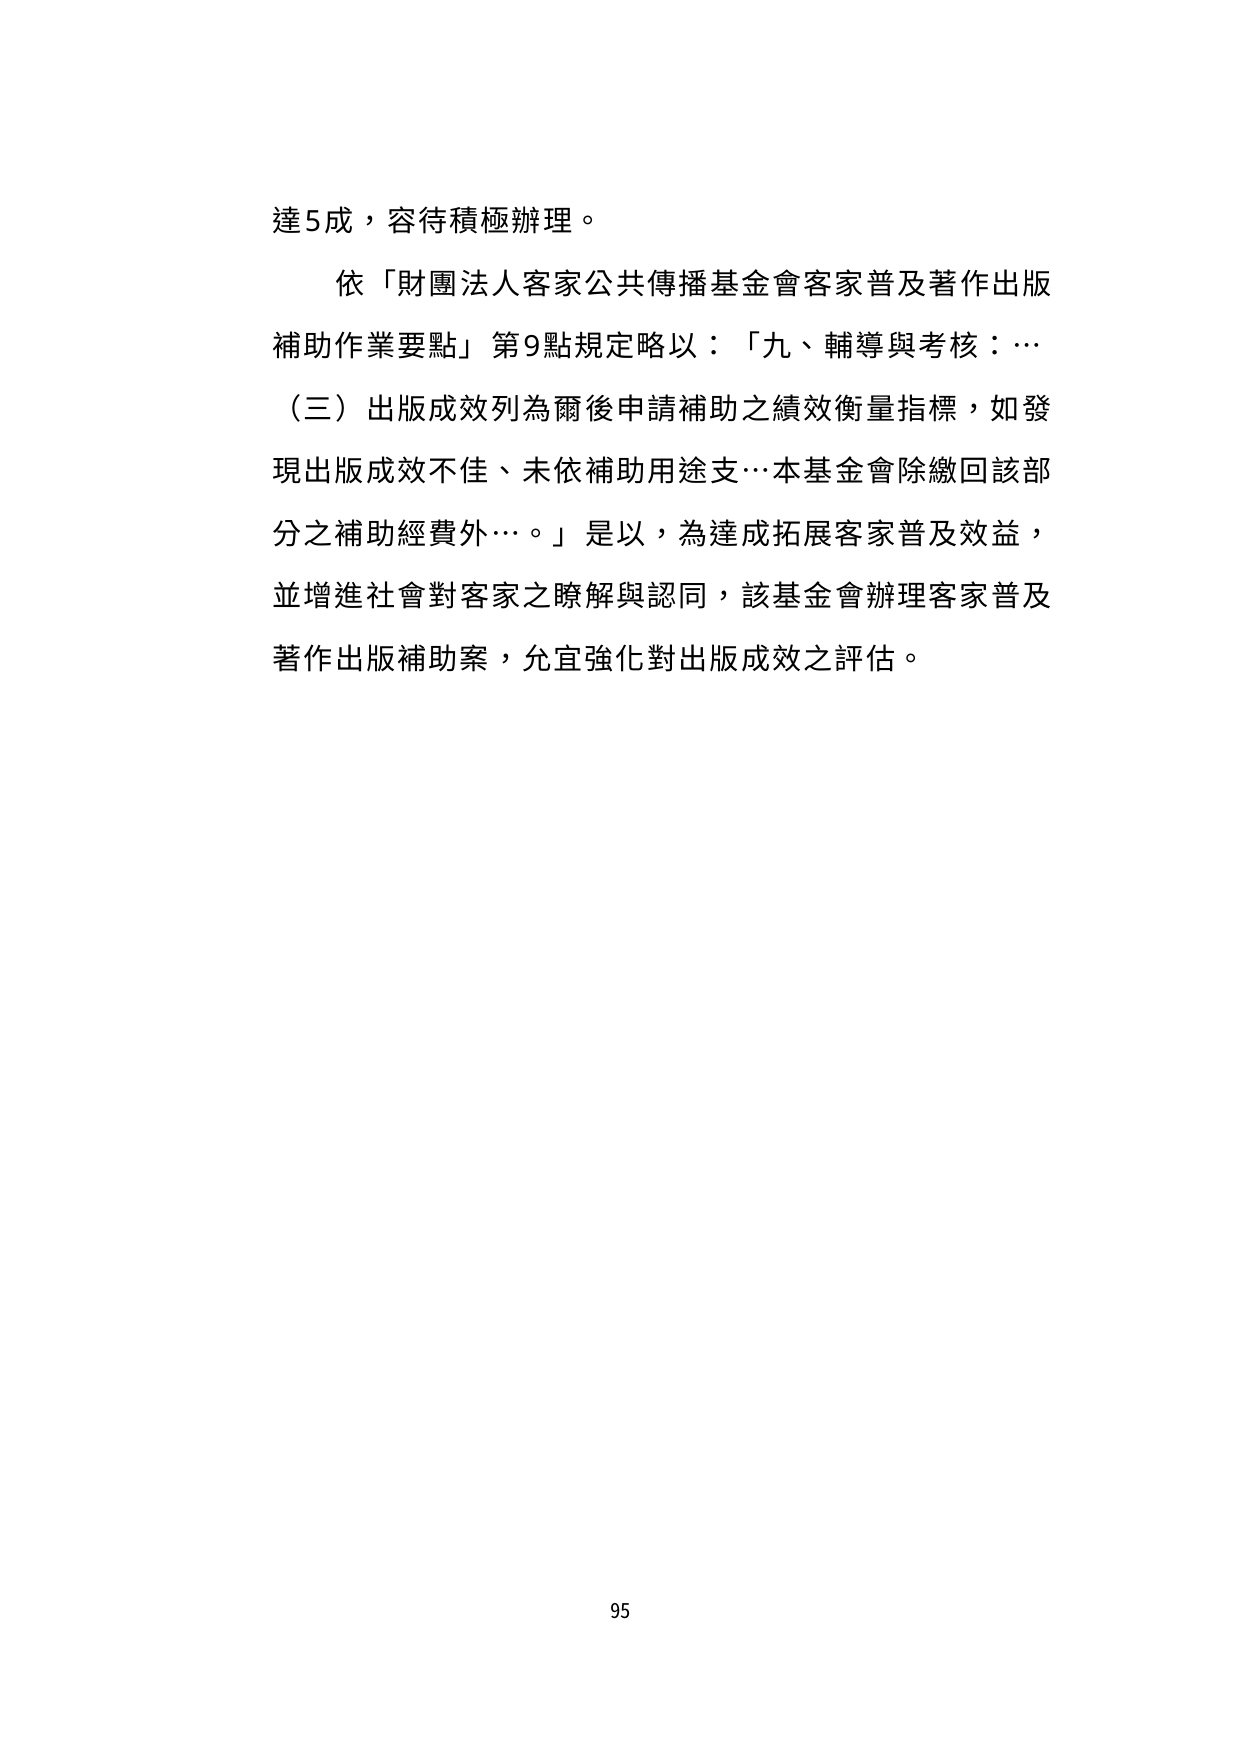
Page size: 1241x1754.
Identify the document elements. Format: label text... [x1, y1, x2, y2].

text 依「財團法人客家公共傳播基金會客家普及著作出版補助作業要點」第9點規定略以：「九、輔導與考核：…（三）出版成效列為爾後申請補助之績效衡量指標，如發現出版成效不佳、未依補助用途支…本基金會除繳回該部分之補助經費外…。」是以，為達成拓展客家普及效益，並增進社會對客家之瞭解與認同，該基金會辦理客家普及著作出版補助案，允宜強化對出版成效之評估。 [266, 240, 1063, 677]
text 達5成，容待積極辦理。 [266, 177, 1063, 240]
